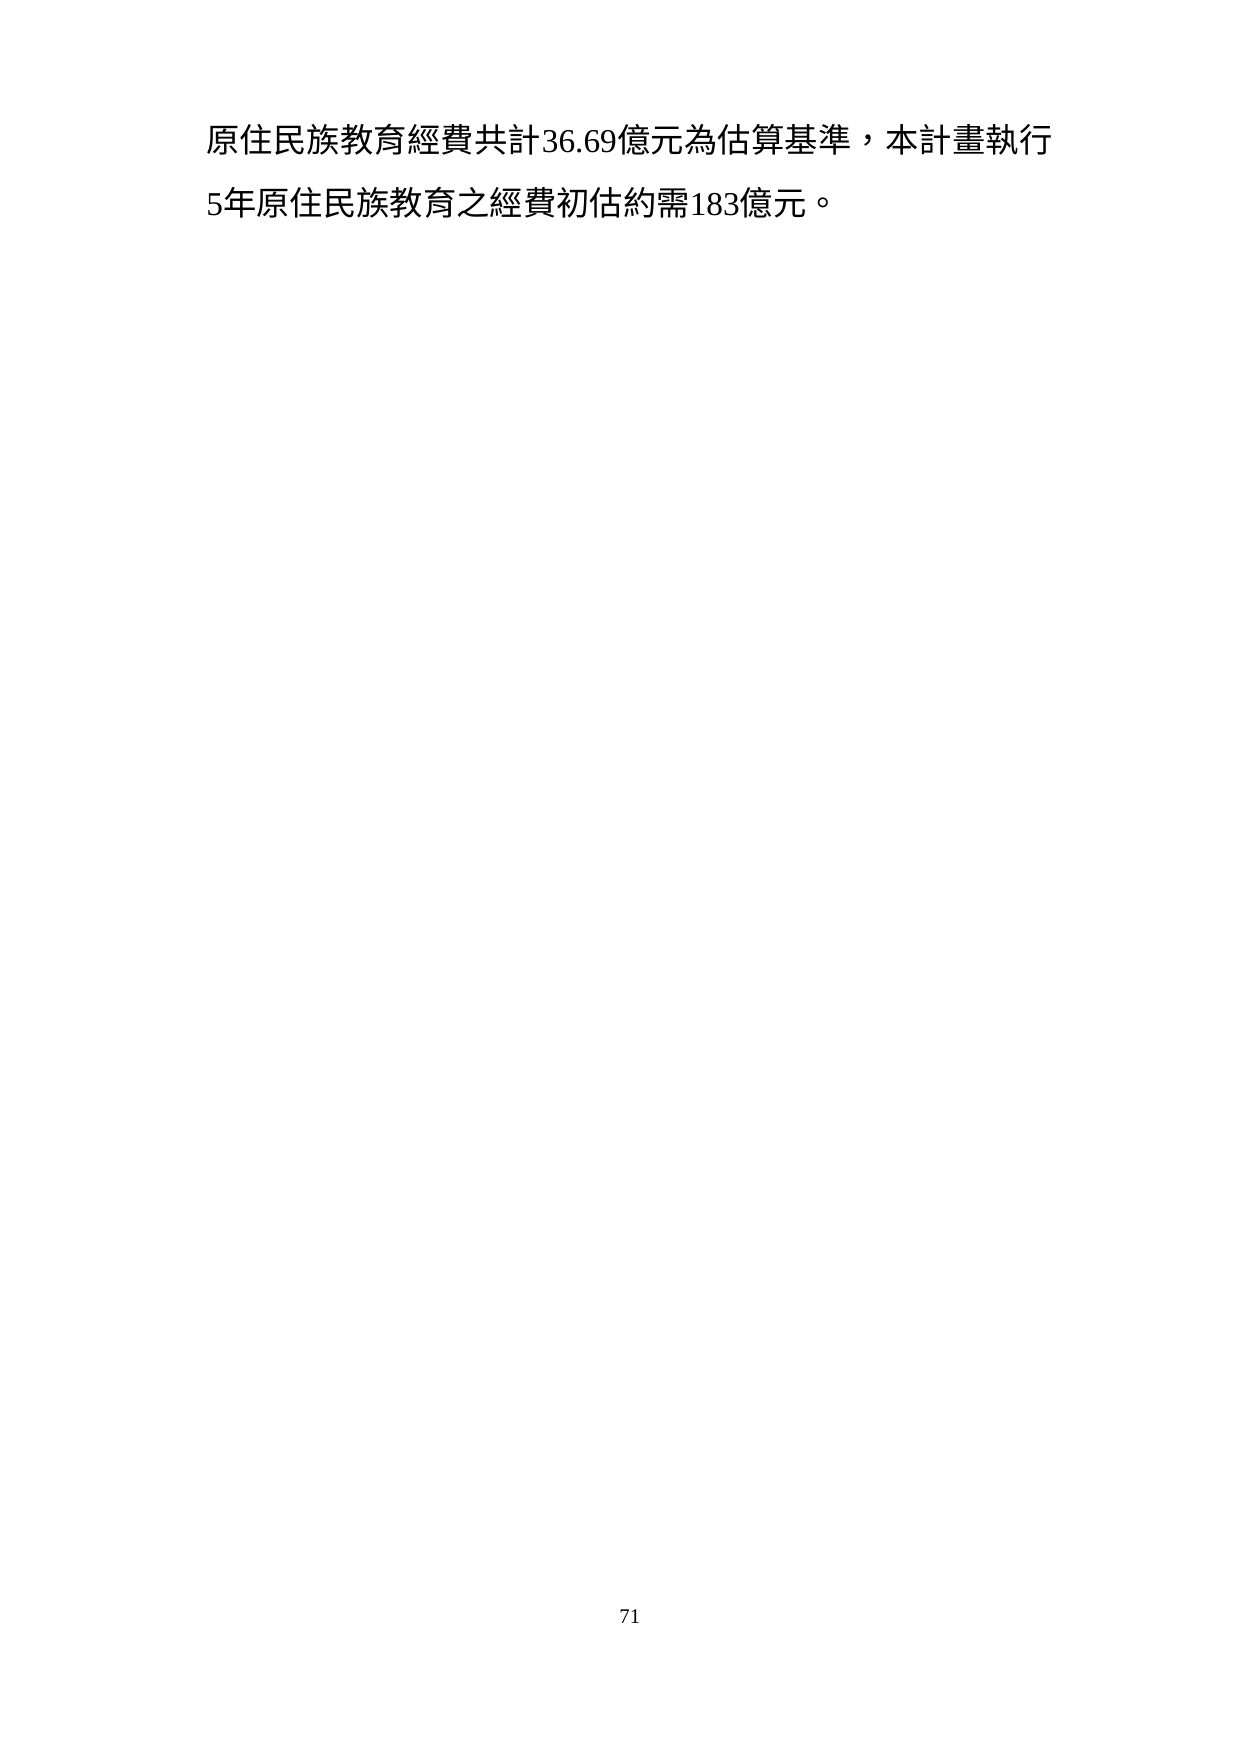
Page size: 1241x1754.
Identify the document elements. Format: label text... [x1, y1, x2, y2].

text 原住民族教育經費共計36.69億元為估算基準，本計畫執行 5年原住民族教育之經費初估約需183億元。 [206, 96, 1053, 221]
